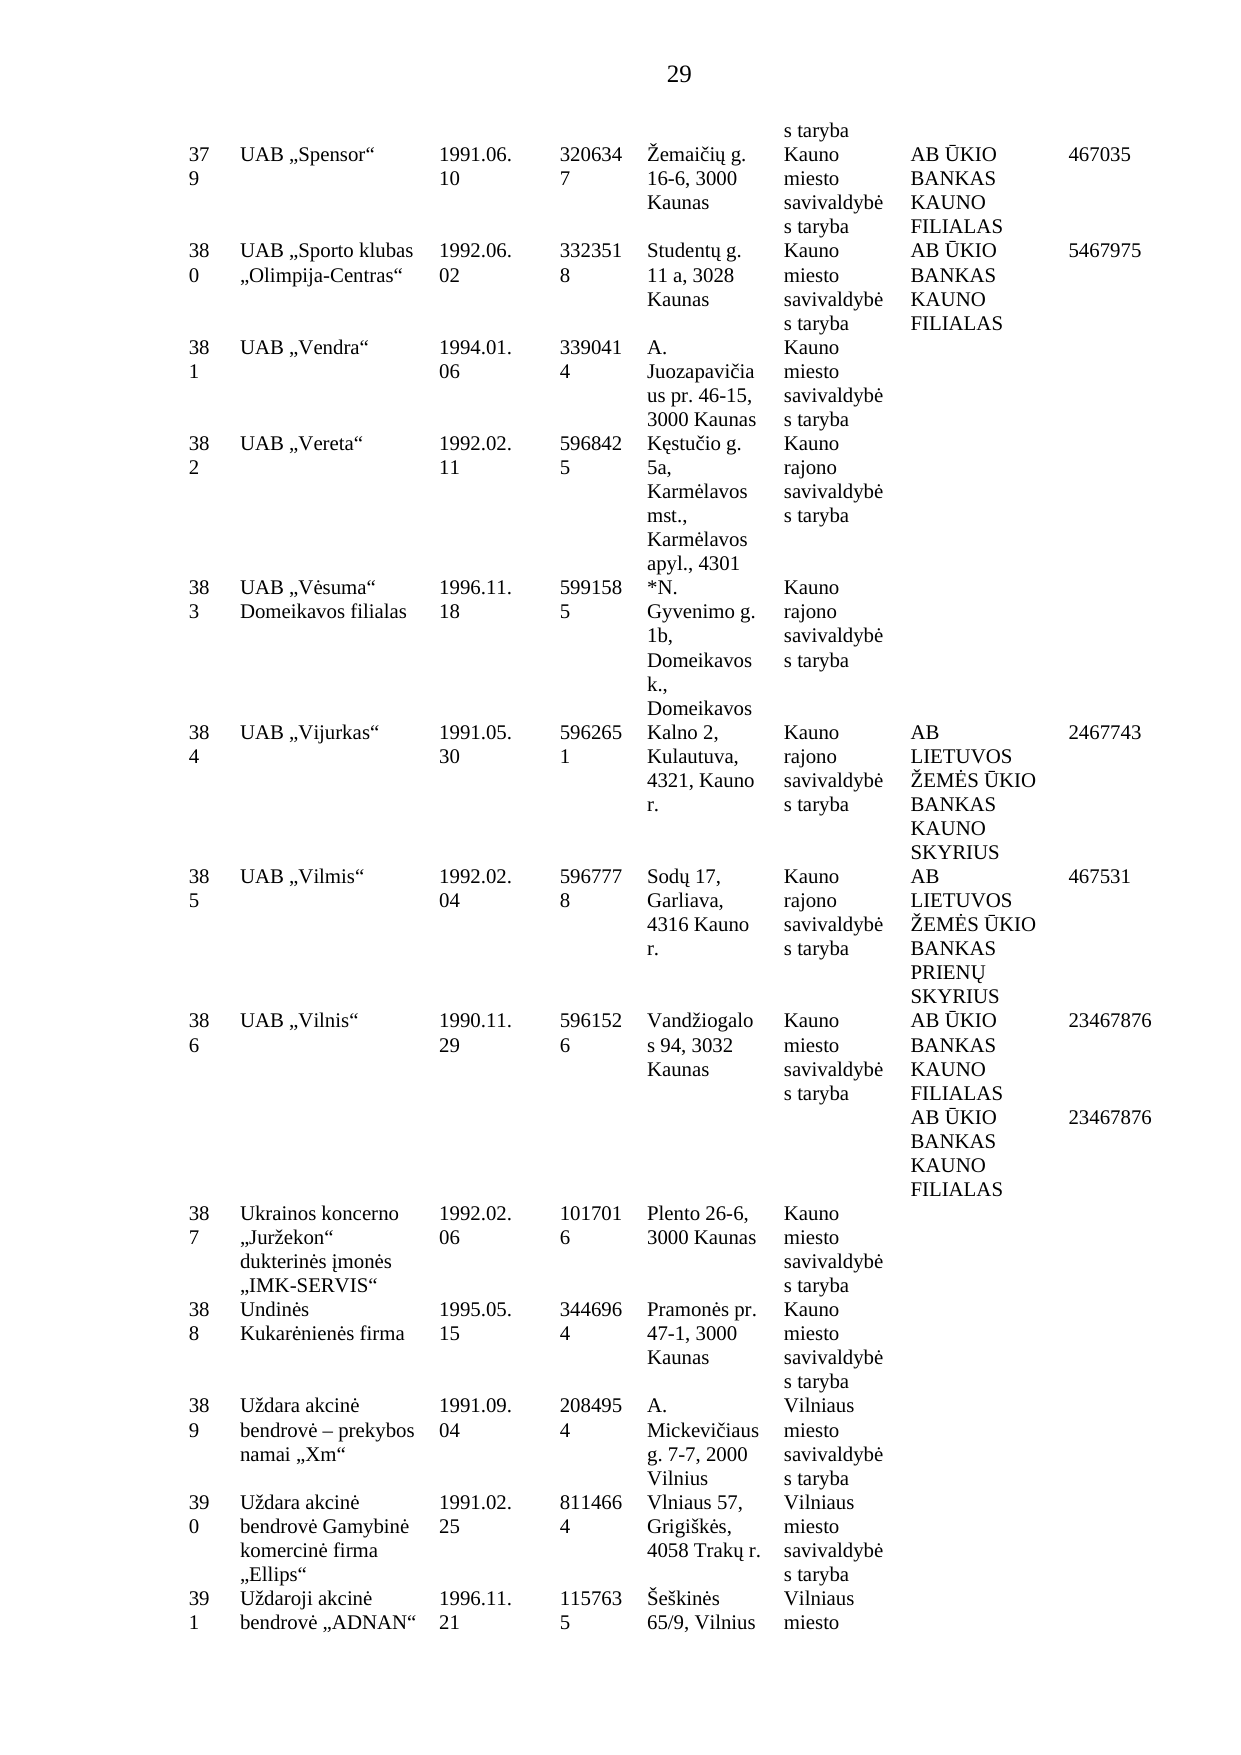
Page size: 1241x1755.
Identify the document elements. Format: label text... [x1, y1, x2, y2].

table_cell [899, 1297, 1057, 1393]
table_cell 389 [177, 1394, 228, 1490]
table_cell A. Juozapavičiaus pr. 46-15, 3000 Kaunas [636, 335, 772, 431]
table_cell Vilniaus miesto savivaldybės taryba [773, 1394, 899, 1490]
table_cell [1057, 335, 1181, 431]
table_cell 1991.02. 25 [428, 1490, 548, 1586]
table_cell AB ŪKIO BANKAS KAUNO FILIALAS [899, 239, 1057, 335]
table_cell [1057, 575, 1181, 720]
table_cell s taryba [773, 118, 899, 142]
table_cell Kauno miesto savivaldybės taryba [773, 335, 899, 431]
table_cell 1994.01. 06 [428, 335, 548, 431]
table_cell 3446964 [548, 1297, 636, 1393]
table_cell 5962651 [548, 720, 636, 864]
table_cell AB ŪKIO BANKAS KAUNO FILIALAS [899, 1105, 1057, 1201]
table_cell [899, 431, 1057, 575]
table_cell UAB „Vendra“ [229, 335, 428, 431]
table_cell Kauno miesto savivaldybės taryba [773, 1009, 899, 1105]
table_cell [177, 1105, 228, 1201]
table_cell UAB „Vilmis“ [229, 864, 428, 1008]
table_cell UAB „Vėsuma“ Domeikavos filialas [229, 575, 428, 720]
table_cell 386 [177, 1009, 228, 1105]
table_cell UAB „Vilnis“ [229, 1009, 428, 1105]
table_cell Uždaroji akcinė bendrovė „ADNAN“ [229, 1586, 428, 1634]
table_cell 2467743 [1057, 720, 1181, 864]
table_cell 388 [177, 1297, 228, 1393]
table_cell [773, 1105, 899, 1201]
table_cell [1057, 431, 1181, 575]
table_cell 5961526 [548, 1009, 636, 1105]
table_cell Undinės Kukarėnienės firma [229, 1297, 428, 1393]
table_cell 384 [177, 720, 228, 864]
table_cell [899, 1490, 1057, 1586]
table_cell [1057, 118, 1181, 142]
table_cell Vilniaus miesto savivaldybės taryba [773, 1490, 899, 1586]
table_cell 23467876 [1057, 1105, 1181, 1201]
table_cell A. Mickevičiaus g. 7-7, 2000 Vilnius [636, 1394, 772, 1490]
table_cell 1991.05. 30 [428, 720, 548, 864]
table_cell Kauno miesto savivaldybės taryba [773, 1297, 899, 1393]
table_cell 1992.02. 06 [428, 1201, 548, 1297]
table_cell 383 [177, 575, 228, 720]
table_cell Žemaičių g. 16-6, 3000 Kaunas [636, 142, 772, 238]
table_cell 467035 [1057, 142, 1181, 238]
table_cell 5968425 [548, 431, 636, 575]
table_cell [1057, 1394, 1181, 1490]
table_cell 1991.09. 04 [428, 1394, 548, 1490]
table_cell [1057, 1490, 1181, 1586]
table_cell Uždara akcinė bendrovė – prekybos namai „Xm“ [229, 1394, 428, 1490]
table_cell Uždara akcinė bendrovė Gamybinė komercinė firma „Ellips“ [229, 1490, 428, 1586]
table_cell AB LIETUVOS ŽEMĖS ŪKIO BANKAS PRIENŲ SKYRIUS [899, 864, 1057, 1008]
table_cell 2084954 [548, 1394, 636, 1490]
table_cell Kauno rajono savivaldybės taryba [773, 864, 899, 1008]
table_cell 1991.06. 10 [428, 142, 548, 238]
table_cell 1992.06. 02 [428, 239, 548, 335]
table_cell [899, 1201, 1057, 1297]
table_cell [636, 1105, 772, 1201]
table_cell Kauno rajono savivaldybės taryba [773, 431, 899, 575]
table_cell UAB „Vereta“ [229, 431, 428, 575]
table_cell Kauno miesto savivaldybės taryba [773, 1201, 899, 1297]
table_cell Vlniaus 57, Grigiškės, 4058 Trakų r. [636, 1490, 772, 1586]
table_cell Kauno miesto savivaldybės taryba [773, 239, 899, 335]
table_cell 23467876 [1057, 1009, 1181, 1105]
table_cell UAB „Vijurkas“ [229, 720, 428, 864]
table_cell 380 [177, 239, 228, 335]
table_cell [548, 1105, 636, 1201]
table_cell 467531 [1057, 864, 1181, 1008]
table_cell [1057, 1297, 1181, 1393]
table_cell 1996.11. 21 [428, 1586, 548, 1634]
table_cell 379 [177, 142, 228, 238]
table_cell AB ŪKIO BANKAS KAUNO FILIALAS [899, 142, 1057, 238]
table_cell [428, 118, 548, 142]
table_cell 5967778 [548, 864, 636, 1008]
table_cell 385 [177, 864, 228, 1008]
table_cell UAB „Spensor“ [229, 142, 428, 238]
table_cell 382 [177, 431, 228, 575]
table_cell [899, 118, 1057, 142]
table_cell 8114664 [548, 1490, 636, 1586]
table_cell Ukrainos koncerno „Juržekon“ dukterinės įmonės „IMK-SERVIS“ [229, 1201, 428, 1297]
table_cell 5991585 [548, 575, 636, 720]
table_cell Kauno rajono savivaldybės taryba [773, 720, 899, 864]
table_cell Studentų g. 11 a, 3028 Kaunas [636, 239, 772, 335]
table_cell AB ŪKIO BANKAS KAUNO FILIALAS [899, 1009, 1057, 1105]
table_cell [428, 1105, 548, 1201]
table_cell Kalno 2, Kulautuva, 4321, Kauno r. [636, 720, 772, 864]
table_cell Šeškinės 65/9, Vilnius [636, 1586, 772, 1634]
table_cell [899, 1586, 1057, 1634]
table_cell [229, 118, 428, 142]
table_cell Plento 26-6, 3000 Kaunas [636, 1201, 772, 1297]
table_cell [1057, 1586, 1181, 1634]
table_cell 390 [177, 1490, 228, 1586]
table_cell AB LIETUVOS ŽEMĖS ŪKIO BANKAS KAUNO SKYRIUS [899, 720, 1057, 864]
table_cell 1157635 [548, 1586, 636, 1634]
table_cell Kęstučio g. 5a, Karmėlavos mst., Karmėlavos apyl., 4301 [636, 431, 772, 575]
table_cell Vandžiogalos 94, 3032 Kaunas [636, 1009, 772, 1105]
table_cell 381 [177, 335, 228, 431]
table_cell 387 [177, 1201, 228, 1297]
table_cell [548, 118, 636, 142]
table_cell 1990.11. 29 [428, 1009, 548, 1105]
table_cell [899, 575, 1057, 720]
table_cell 1995.05. 15 [428, 1297, 548, 1393]
table_cell 1996.11. 18 [428, 575, 548, 720]
table_cell 391 [177, 1586, 228, 1634]
table_cell [177, 118, 228, 142]
table_cell [899, 1394, 1057, 1490]
table_cell 1992.02. 11 [428, 431, 548, 575]
table_cell 1992.02. 04 [428, 864, 548, 1008]
table_cell UAB „Sporto klubas „Olimpija-Centras“ [229, 239, 428, 335]
table_cell 1017016 [548, 1201, 636, 1297]
table_cell [1057, 1201, 1181, 1297]
table_cell 3390414 [548, 335, 636, 431]
table_cell 3323518 [548, 239, 636, 335]
table_cell [636, 118, 772, 142]
table_cell Kauno miesto savivaldybės taryba [773, 142, 899, 238]
table_cell Vilniaus miesto [773, 1586, 899, 1634]
table_cell Pramonės pr. 47-1, 3000 Kaunas [636, 1297, 772, 1393]
table_cell Sodų 17, Garliava, 4316 Kauno r. [636, 864, 772, 1008]
table_cell Kauno rajono savivaldybės taryba [773, 575, 899, 720]
table_cell [229, 1105, 428, 1201]
table_cell 5467975 [1057, 239, 1181, 335]
table_cell *N. Gyvenimo g. 1b, Domeikavos k., Domeikavos [636, 575, 772, 720]
table_cell [899, 335, 1057, 431]
table_cell 3206347 [548, 142, 636, 238]
